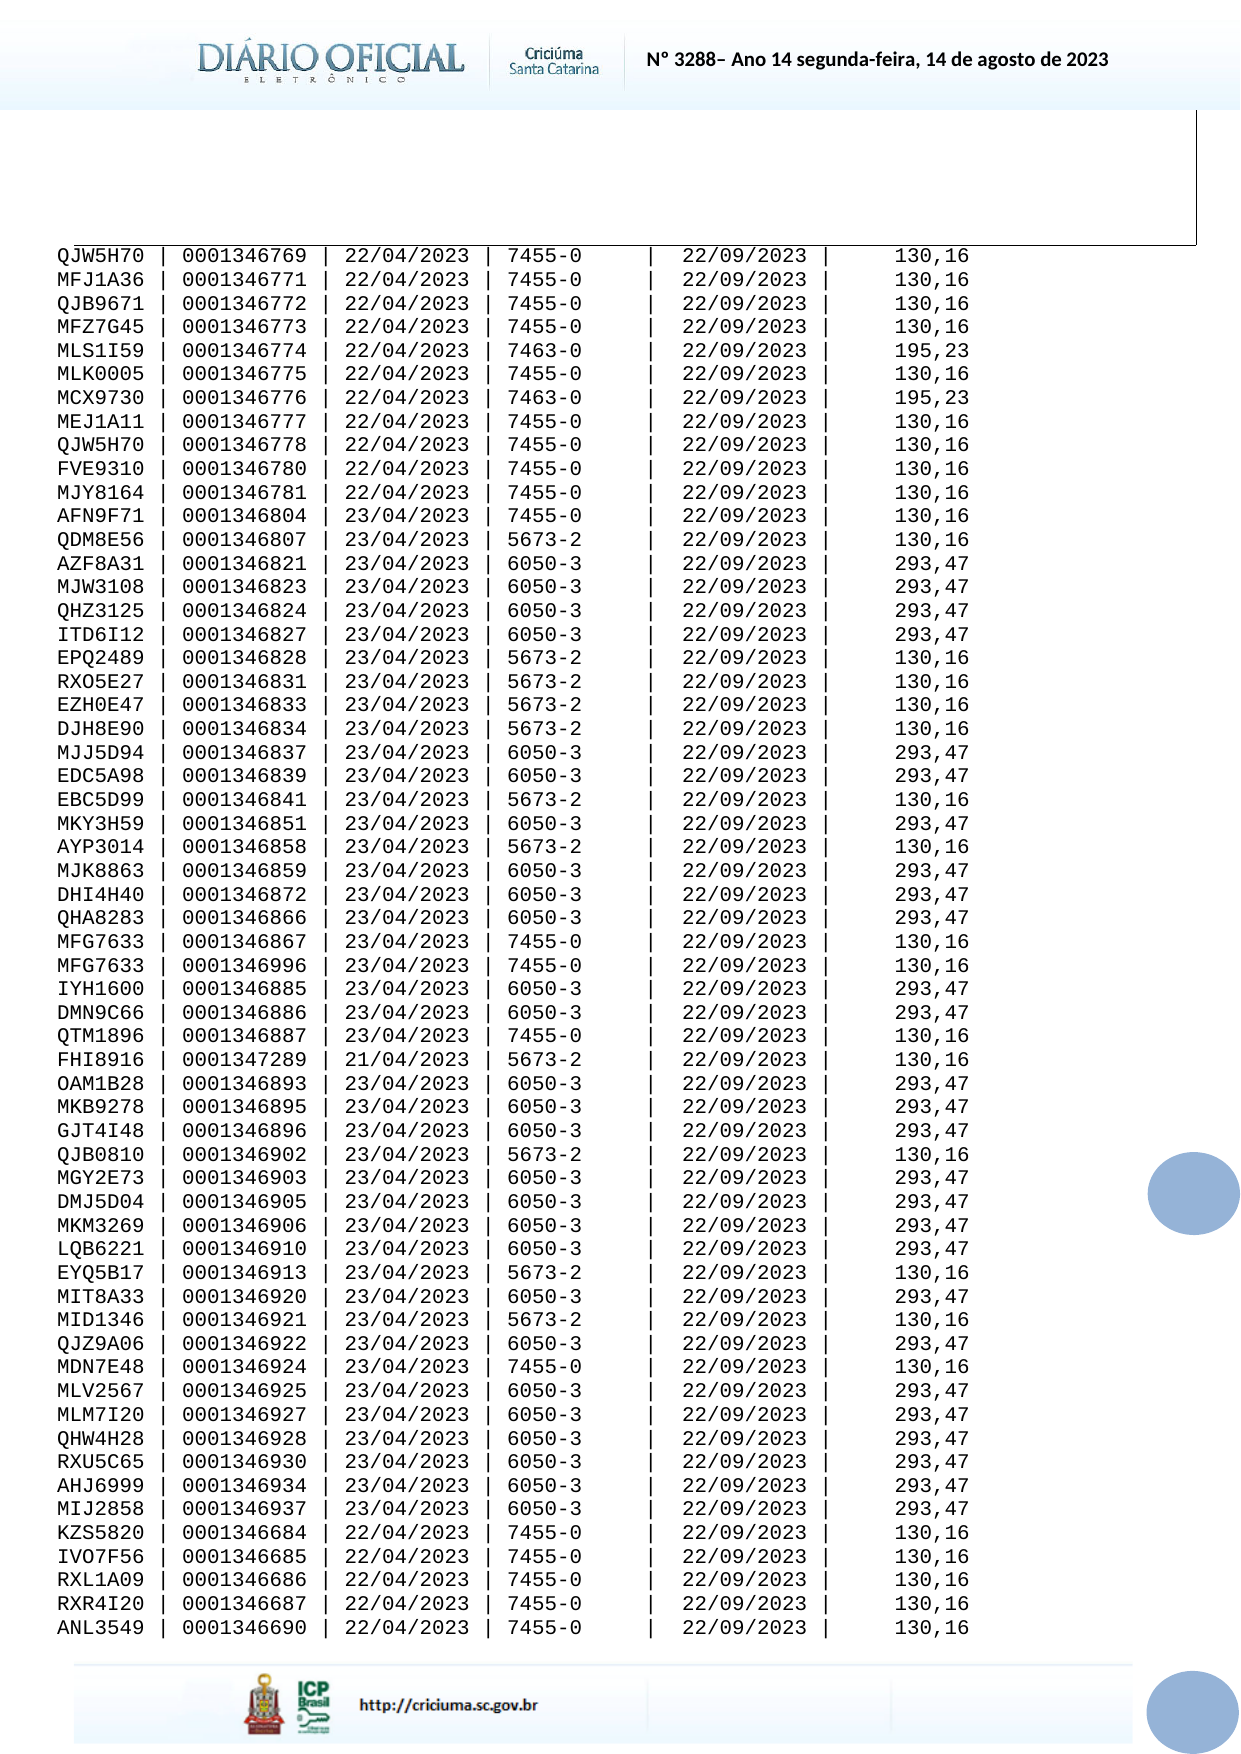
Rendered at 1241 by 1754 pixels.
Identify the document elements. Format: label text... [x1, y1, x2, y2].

text QDM8E56 | 0001346807 | 23/04/2023 | 5673-2 | 22/09/2023 | 130,16 [44, 529, 1196, 553]
text QJZ9A06 | 0001346922 | 23/04/2023 | 6050-3 | 22/09/2023 | 293,47 [44, 1333, 1196, 1357]
text QHA8283 | 0001346866 | 23/04/2023 | 6050-3 | 22/09/2023 | 293,47 [44, 907, 1196, 931]
text MDN7E48 | 0001346924 | 23/04/2023 | 7455-0 | 22/09/2023 | 130,16 [44, 1357, 1196, 1380]
text MJW3108 | 0001346823 | 23/04/2023 | 6050-3 | 22/09/2023 | 293,47 [44, 576, 1196, 600]
text FHI8916 | 0001347289 | 21/04/2023 | 5673-2 | 22/09/2023 | 130,16 [44, 1049, 1196, 1073]
text IVO7F56 | 0001346685 | 22/04/2023 | 7455-0 | 22/09/2023 | 130,16 [44, 1546, 1196, 1569]
text EYQ5B17 | 0001346913 | 23/04/2023 | 5673-2 | 22/09/2023 | 130,16 [44, 1262, 1196, 1286]
text MJY8164 | 0001346781 | 22/04/2023 | 7455-0 | 22/09/2023 | 130,16 [44, 482, 1196, 505]
text DHI4H40 | 0001346872 | 23/04/2023 | 6050-3 | 22/09/2023 | 293,47 [44, 884, 1196, 907]
text DJH8E90 | 0001346834 | 23/04/2023 | 5673-2 | 22/09/2023 | 130,16 [44, 718, 1196, 742]
text MLV2567 | 0001346925 | 23/04/2023 | 6050-3 | 22/09/2023 | 293,47 [44, 1380, 1196, 1404]
text ITD6I12 | 0001346827 | 23/04/2023 | 6050-3 | 22/09/2023 | 293,47 [44, 623, 1196, 647]
text MCX9730 | 0001346776 | 22/04/2023 | 7463-0 | 22/09/2023 | 195,23 [44, 387, 1196, 411]
text MLK0005 | 0001346775 | 22/04/2023 | 7455-0 | 22/09/2023 | 130,16 [44, 363, 1196, 387]
text FVE9310 | 0001346780 | 22/04/2023 | 7455-0 | 22/09/2023 | 130,16 [44, 458, 1196, 482]
text RXU5C65 | 0001346930 | 23/04/2023 | 6050-3 | 22/09/2023 | 293,47 [44, 1451, 1196, 1475]
text MFZ7G45 | 0001346773 | 22/04/2023 | 7455-0 | 22/09/2023 | 130,16 [44, 316, 1196, 340]
text QJB0810 | 0001346902 | 23/04/2023 | 5673-2 | 22/09/2023 | 130,16 [44, 1144, 1196, 1167]
text LQB6221 | 0001346910 | 23/04/2023 | 6050-3 | 22/09/2023 | 293,47 [44, 1238, 1196, 1262]
text QJB9671 | 0001346772 | 22/04/2023 | 7455-0 | 22/09/2023 | 130,16 [44, 292, 1196, 316]
text MEJ1A11 | 0001346777 | 22/04/2023 | 7455-0 | 22/09/2023 | 130,16 [44, 411, 1196, 434]
text DMJ5D04 | 0001346905 | 23/04/2023 | 6050-3 | 22/09/2023 | 293,47 [44, 1191, 1153, 1215]
text AFN9F71 | 0001346804 | 23/04/2023 | 7455-0 | 22/09/2023 | 130,16 [44, 505, 1196, 529]
text MIT8A33 | 0001346920 | 23/04/2023 | 6050-3 | 22/09/2023 | 293,47 [44, 1286, 1196, 1309]
text MLM7I20 | 0001346927 | 23/04/2023 | 6050-3 | 22/09/2023 | 293,47 [44, 1404, 1196, 1427]
text QJW5H70 | 0001346778 | 22/04/2023 | 7455-0 | 22/09/2023 | 130,16 [44, 434, 1196, 458]
text EZH0E47 | 0001346833 | 23/04/2023 | 5673-2 | 22/09/2023 | 130,16 [44, 694, 1196, 718]
text MGY2E73 | 0001346903 | 23/04/2023 | 6050-3 | 22/09/2023 | 293,47 [44, 1167, 1157, 1191]
text MJK8863 | 0001346859 | 23/04/2023 | 6050-3 | 22/09/2023 | 293,47 [44, 860, 1196, 884]
text MJJ5D94 | 0001346837 | 23/04/2023 | 6050-3 | 22/09/2023 | 293,47 [44, 742, 1196, 765]
text QHZ3125 | 0001346824 | 23/04/2023 | 6050-3 | 22/09/2023 | 293,47 [44, 600, 1196, 623]
text MFJ1A36 | 0001346771 | 22/04/2023 | 7455-0 | 22/09/2023 | 130,16 [44, 269, 1196, 292]
text AHJ6999 | 0001346934 | 23/04/2023 | 6050-3 | 22/09/2023 | 293,47 [44, 1475, 1196, 1498]
text MFG7633 | 0001346996 | 23/04/2023 | 7455-0 | 22/09/2023 | 130,16 [44, 954, 1196, 978]
text AZF8A31 | 0001346821 | 23/04/2023 | 6050-3 | 22/09/2023 | 293,47 [44, 553, 1196, 576]
text QTM1896 | 0001346887 | 23/04/2023 | 7455-0 | 22/09/2023 | 130,16 [44, 1026, 1196, 1049]
text KZS5820 | 0001346684 | 22/04/2023 | 7455-0 | 22/09/2023 | 130,16 [44, 1522, 1196, 1546]
text ANL3549 | 0001346690 | 22/04/2023 | 7455-0 | 22/09/2023 | 130,16 [44, 1617, 1196, 1640]
text RXO5E27 | 0001346831 | 23/04/2023 | 5673-2 | 22/09/2023 | 130,16 [44, 671, 1196, 694]
text EBC5D99 | 0001346841 | 23/04/2023 | 5673-2 | 22/09/2023 | 130,16 [44, 789, 1196, 813]
text MFG7633 | 0001346867 | 23/04/2023 | 7455-0 | 22/09/2023 | 130,16 [44, 931, 1196, 954]
text MID1346 | 0001346921 | 23/04/2023 | 5673-2 | 22/09/2023 | 130,16 [44, 1309, 1196, 1333]
text EPQ2489 | 0001346828 | 23/04/2023 | 5673-2 | 22/09/2023 | 130,16 [44, 647, 1196, 671]
text DMN9C66 | 0001346886 | 23/04/2023 | 6050-3 | 22/09/2023 | 293,47 [44, 1002, 1196, 1026]
text OAM1B28 | 0001346893 | 23/04/2023 | 6050-3 | 22/09/2023 | 293,47 [44, 1073, 1196, 1096]
text RXL1A09 | 0001346686 | 22/04/2023 | 7455-0 | 22/09/2023 | 130,16 [44, 1569, 1196, 1593]
text MKM3269 | 0001346906 | 23/04/2023 | 6050-3 | 22/09/2023 | 293,47 [44, 1215, 1196, 1238]
text EDC5A98 | 0001346839 | 23/04/2023 | 6050-3 | 22/09/2023 | 293,47 [44, 765, 1196, 789]
text GJT4I48 | 0001346896 | 23/04/2023 | 6050-3 | 22/09/2023 | 293,47 [44, 1120, 1196, 1144]
text IYH1600 | 0001346885 | 23/04/2023 | 6050-3 | 22/09/2023 | 293,47 [44, 978, 1196, 1002]
text QHW4H28 | 0001346928 | 23/04/2023 | 6050-3 | 22/09/2023 | 293,47 [44, 1427, 1196, 1451]
text RXR4I20 | 0001346687 | 22/04/2023 | 7455-0 | 22/09/2023 | 130,16 [44, 1593, 1196, 1617]
text QJW5H70 | 0001346769 | 22/04/2023 | 7455-0 | 22/09/2023 | 130,16 [44, 245, 1196, 269]
text MKB9278 | 0001346895 | 23/04/2023 | 6050-3 | 22/09/2023 | 293,47 [44, 1096, 1196, 1120]
text MLS1I59 | 0001346774 | 22/04/2023 | 7463-0 | 22/09/2023 | 195,23 [44, 340, 1196, 363]
text MIJ2858 | 0001346937 | 23/04/2023 | 6050-3 | 22/09/2023 | 293,47 [44, 1498, 1196, 1522]
text MKY3H59 | 0001346851 | 23/04/2023 | 6050-3 | 22/09/2023 | 293,47 [44, 813, 1196, 836]
text AYP3014 | 0001346858 | 23/04/2023 | 5673-2 | 22/09/2023 | 130,16 [44, 836, 1196, 860]
